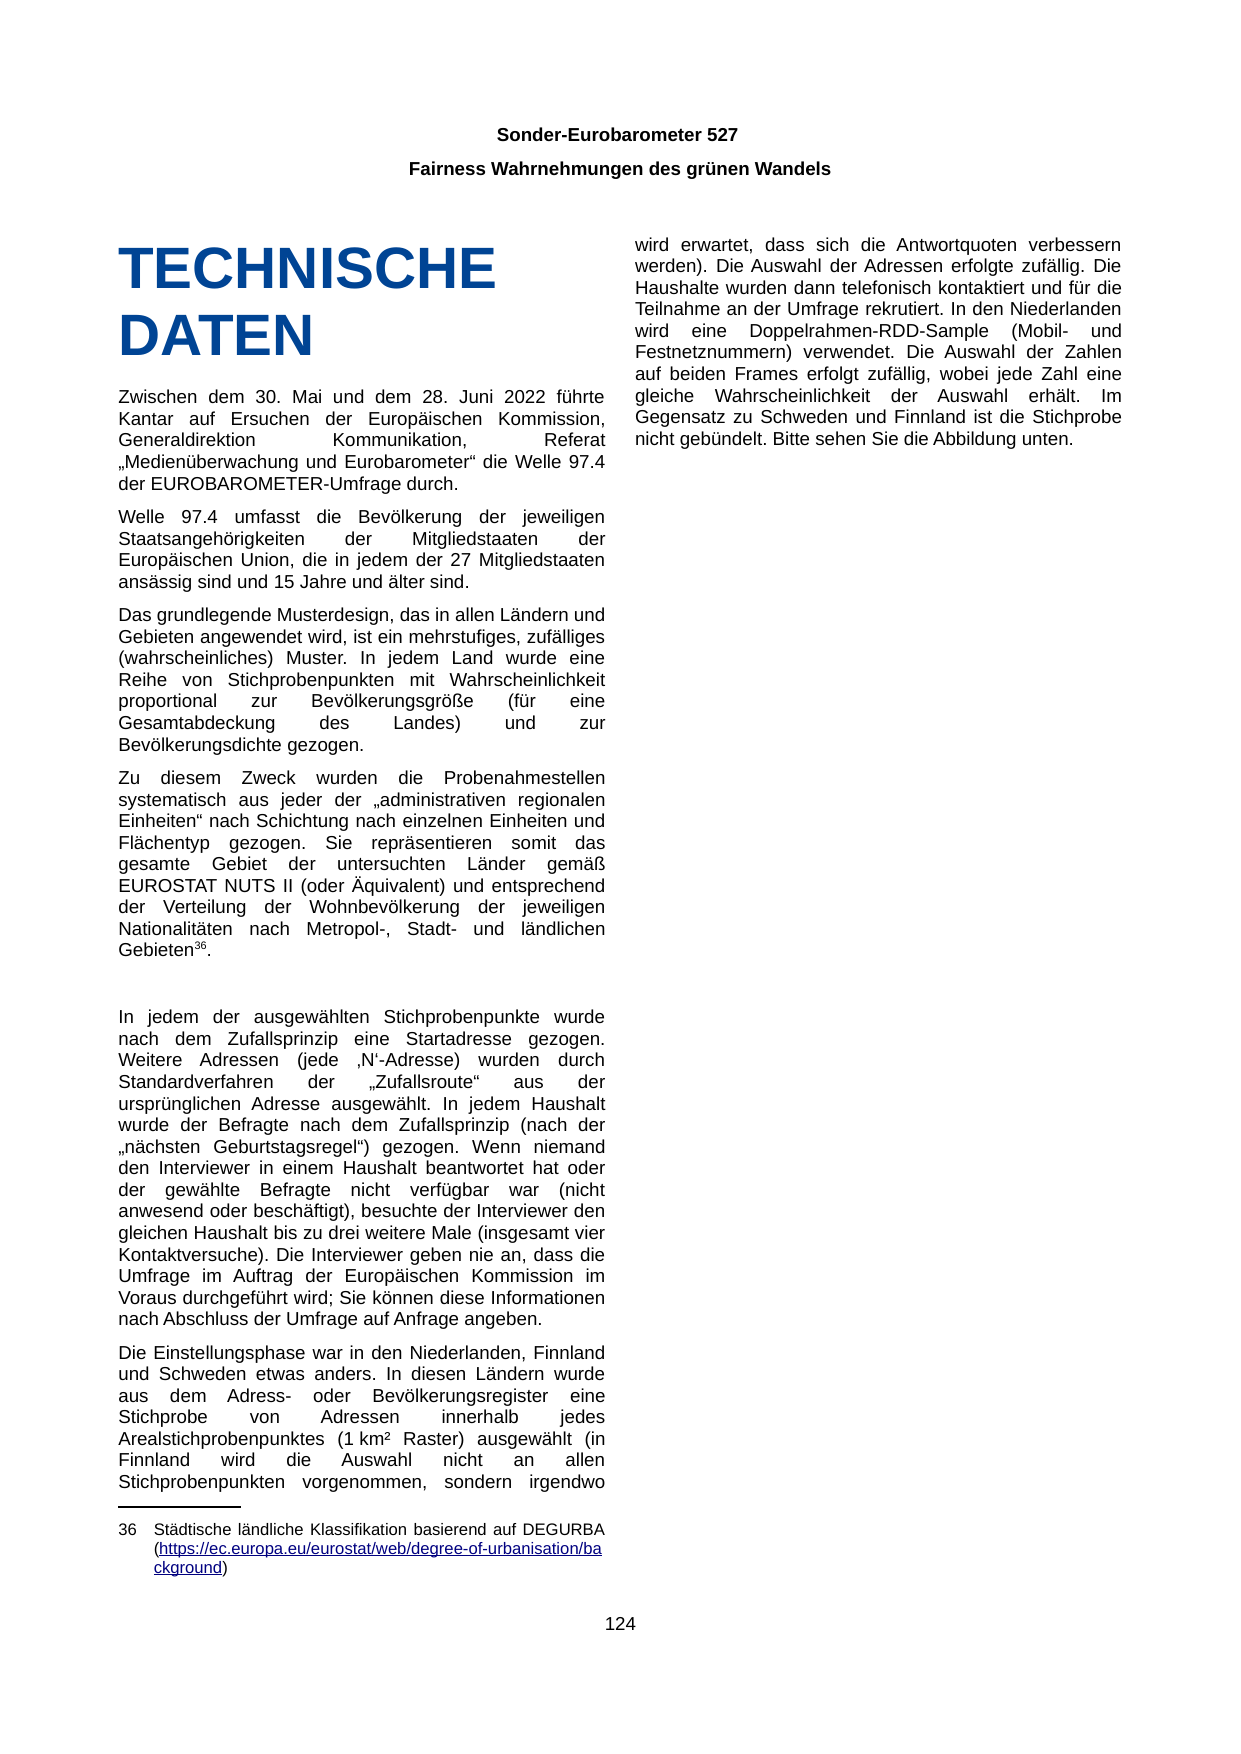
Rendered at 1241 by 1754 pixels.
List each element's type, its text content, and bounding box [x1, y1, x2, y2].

subtitle TECHNISCHE DATEN [118, 233, 605, 368]
text Die Einstellungsphase war in den Niederlanden, Finnland und Schweden etwas anders. In diesen Ländern wurde aus dem Adress- oder Bevölkerungsregister eine Stichprobe von Adressen innerhalb jedes Arealstichprobenpunktes (1 km² Raster) ausgewählt (in Finnland wird die Auswahl nicht an allen Stichprobenpunkten vorgenommen, sondern irgendwo [118, 1341, 605, 1492]
text In jedem der ausgewählten Stichprobenpunkte wurde nach dem Zufallsprinzip eine Startadresse gezogen. Weitere Adressen (jede ‚N‘-Adresse) wurden durch Standardverfahren der „Zufallsroute“ aus der ursprünglichen Adresse ausgewählt. In jedem Haushalt wurde der Befragte nach dem Zufallsprinzip (nach der „nächsten Geburtstagsregel“) gezogen. Wenn niemand den Interviewer in einem Haushalt beantwortet hat oder der gewählte Befragte nicht verfügbar war (nicht anwesend oder beschäftigt), besuchte der Interviewer den gleichen Haushalt bis zu drei weitere Male (insgesamt vier Kontaktversuche). Die Interviewer geben nie an, dass die Umfrage im Auftrag der Europäischen Kommission im Voraus durchgeführt wird; Sie können diese Informationen nach Abschluss der Umfrage auf Anfrage angeben. [118, 1006, 605, 1329]
text Zu diesem Zweck wurden die Probenahmestellen systematisch aus jeder der „administrativen regionalen Einheiten“ nach Schichtung nach einzelnen Einheiten und Flächentyp gezogen. Sie repräsentieren somit das gesamte Gebiet der untersuchten Länder gemäß EUROSTAT NUTS II (oder Äquivalent) und entsprechend der Verteilung der Wohnbevölkerung der jeweiligen Nationalitäten nach Metropol-, Stadt- und ländlichen Gebieten. [118, 767, 605, 961]
text wird erwartet, dass sich die Antwortquoten verbessern werden). Die Auswahl der Adressen erfolgte zufällig. Die Haushalte wurden dann telefonisch kontaktiert und für die Teilnahme an der Umfrage rekrutiert. In den Niederlanden wird eine Doppelrahmen-RDD-Sample (Mobil- und Festnetznummern) verwendet. Die Auswahl der Zahlen auf beiden Frames erfolgt zufällig, wobei jede Zahl eine gleiche Wahrscheinlichkeit der Auswahl erhält. Im Gegensatz zu Schweden und Finnland ist die Stichprobe nicht gebündelt. Bitte sehen Sie die Abbildung unten. [635, 233, 1122, 449]
text Das grundlegende Musterdesign, das in allen Ländern und Gebieten angewendet wird, ist ein mehrstufiges, zufälliges (wahrscheinliches) Muster. In jedem Land wurde eine Reihe von Stichprobenpunkten mit Wahrscheinlichkeit proportional zur Bevölkerungsgröße (für eine Gesamtabdeckung des Landes) und zur Bevölkerungsdichte gezogen. [118, 604, 605, 755]
text Städtische ländliche Klassifikation basierend auf DEGURBA (https://ec.europa.eu/eurostat/web/degree-of-urbanisation/background) [118, 1519, 605, 1577]
text Welle 97.4 umfasst die Bevölkerung der jeweiligen Staatsangehörigkeiten der Mitgliedstaaten der Europäischen Union, die in jedem der 27 Mitgliedstaaten ansässig sind und 15 Jahre und älter sind. [118, 506, 605, 592]
text Zwischen dem 30. Mai und dem 28. Juni 2022 führte Kantar auf Ersuchen der Europäischen Kommission, Generaldirektion Kommunikation, Referat „Medienüberwachung und Eurobarometer“ die Welle 97.4 der EUROBAROMETER-Umfrage durch. [118, 386, 605, 494]
